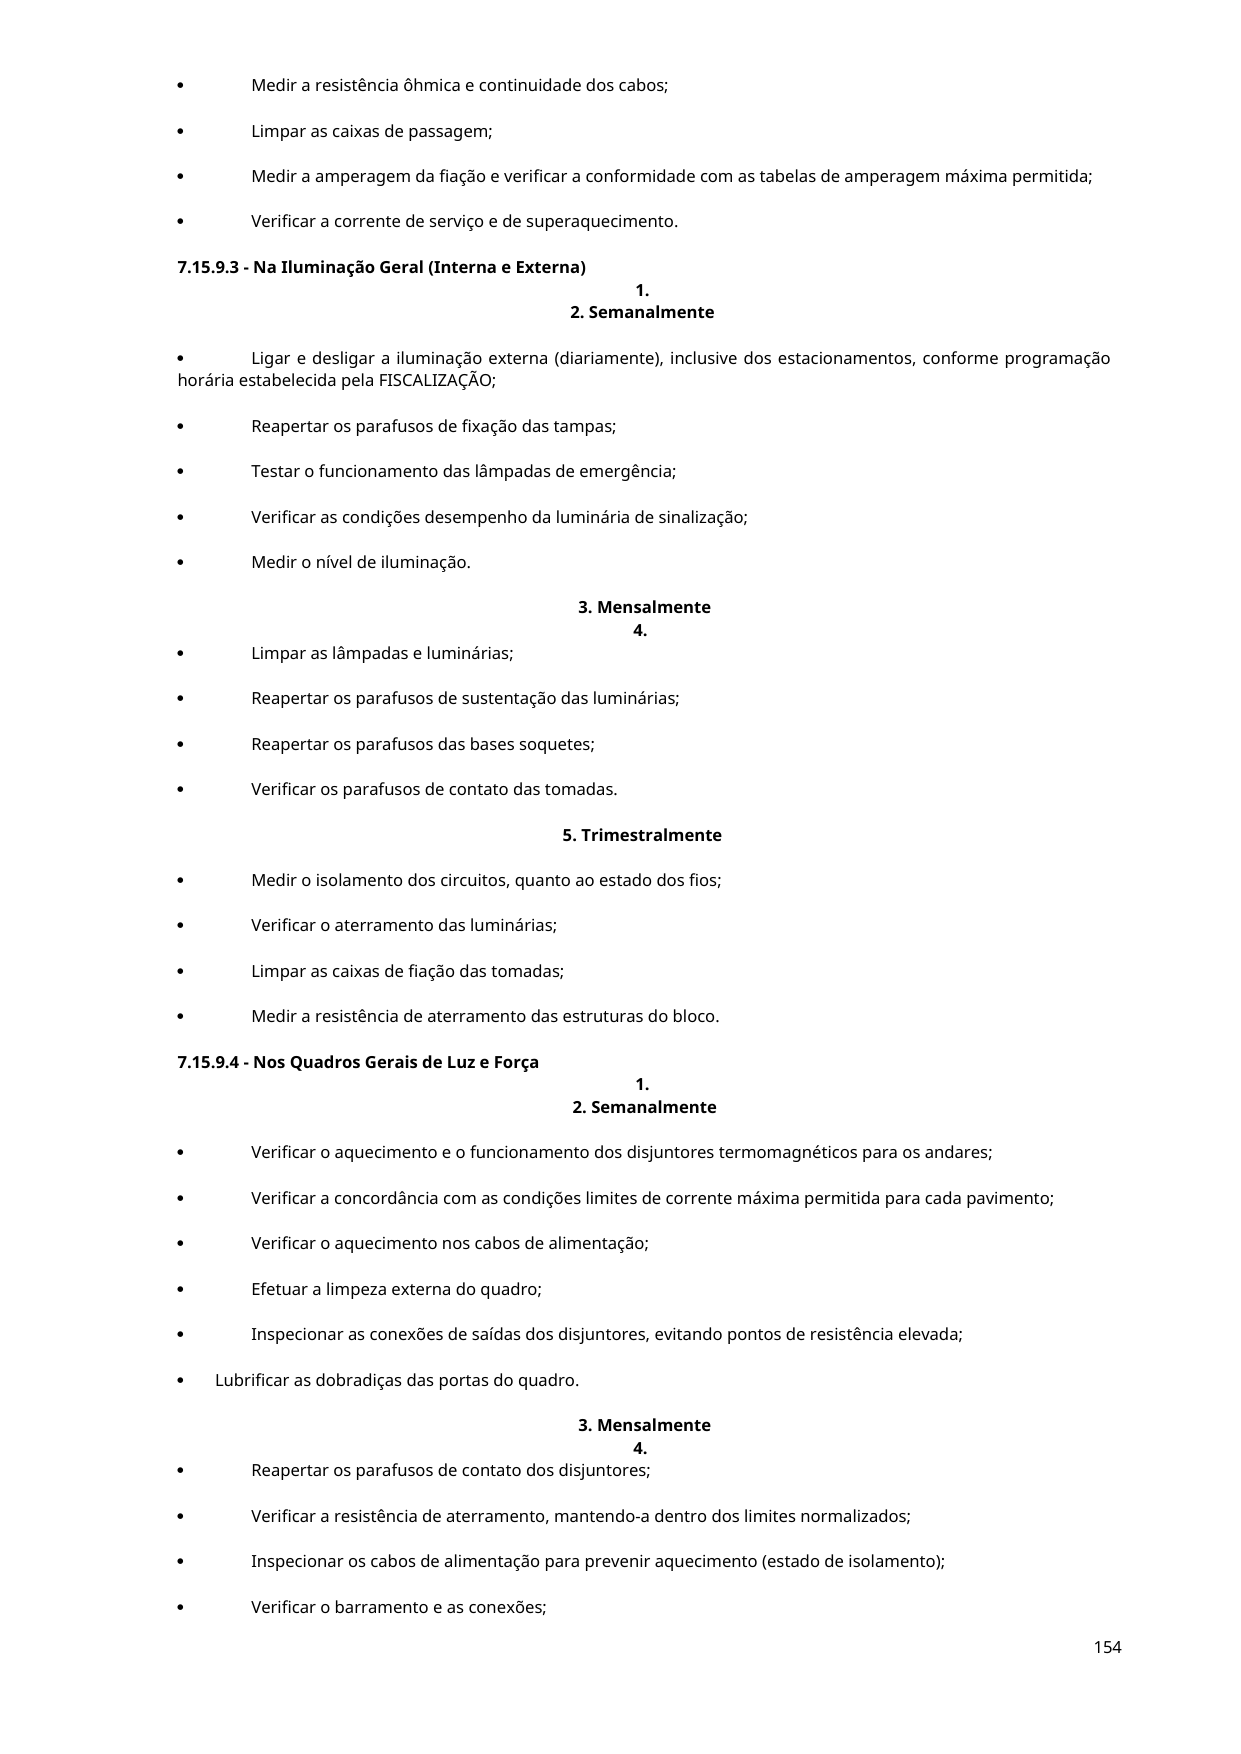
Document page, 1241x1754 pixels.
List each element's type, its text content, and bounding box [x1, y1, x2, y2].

list Medir a resistência de aterramento das estruturas do bloco. [177, 1005, 1112, 1028]
list Medir o nível de iluminação. [177, 551, 1112, 573]
list Medir o isolamento dos circuitos, quanto ao estado dos fios; [177, 869, 1112, 891]
list Verificar os parafusos de contato das tomadas. [177, 778, 1112, 801]
list Inspecionar os cabos de alimentação para prevenir aquecimento (estado de isolamento); [177, 1550, 1112, 1573]
list Verificar a concordância com as condições limites de corrente máxima permitida para cada pavimento; [177, 1187, 1112, 1209]
list Efetuar a limpeza externa do quadro; [177, 1277, 1112, 1300]
list Limpar as lâmpadas e luminárias; [177, 642, 1112, 664]
list Medir a resistência ôhmica e continuidade dos cabos; [177, 74, 1112, 97]
list Limpar as caixas de fiação das tomadas; [177, 959, 1112, 982]
subtitle Semanalmente [177, 1096, 1112, 1118]
subtitle Mensalmente [177, 596, 1112, 619]
subtitle Mensalmente [177, 1414, 1112, 1436]
subtitle 7.15.9.4 - Nos Quadros Gerais de Luz e Força [177, 1050, 1112, 1073]
list Verificar as condições desempenho da luminária de sinalização; [177, 505, 1112, 528]
list Verificar o aquecimento e o funcionamento dos disjuntores termomagnéticos para os andares; [177, 1141, 1112, 1164]
list Verificar o aterramento das luminárias; [177, 914, 1112, 937]
list Reapertar os parafusos de sustentação das luminárias; [177, 687, 1112, 710]
list Verificar o aquecimento nos cabos de alimentação; [177, 1232, 1112, 1255]
list Reapertar os parafusos de contato dos disjuntores; [177, 1459, 1112, 1482]
list Inspecionar as conexões de saídas dos disjuntores, evitando pontos de resistência elevada; [177, 1323, 1112, 1346]
list Ligar e desligar a iluminação externa (diariamente), inclusive dos estacionamentos, conforme programação horária estabelecida pela FISCALIZAÇÃO; [177, 346, 1112, 392]
subtitle 7.15.9.3 - Na Iluminação Geral (Interna e Externa) [177, 256, 1112, 278]
list Lubrificar as dobradiças das portas do quadro. [177, 1368, 1112, 1391]
list Verificar a resistência de aterramento, mantendo-a dentro dos limites normalizados; [177, 1504, 1112, 1527]
subtitle Trimestralmente [177, 823, 1112, 846]
list Verificar a corrente de serviço e de superaquecimento. [177, 210, 1112, 233]
list Reapertar os parafusos das bases soquetes; [177, 732, 1112, 755]
list Limpar as caixas de passagem; [177, 119, 1112, 142]
list Verificar o barramento e as conexões; [177, 1595, 1112, 1618]
subtitle Semanalmente [177, 301, 1112, 324]
list Medir a amperagem da fiação e verificar a conformidade com as tabelas de amperagem máxima permitida; [177, 165, 1112, 187]
list Testar o funcionamento das lâmpadas de emergência; [177, 460, 1112, 483]
list Reapertar os parafusos de fixação das tampas; [177, 414, 1112, 437]
